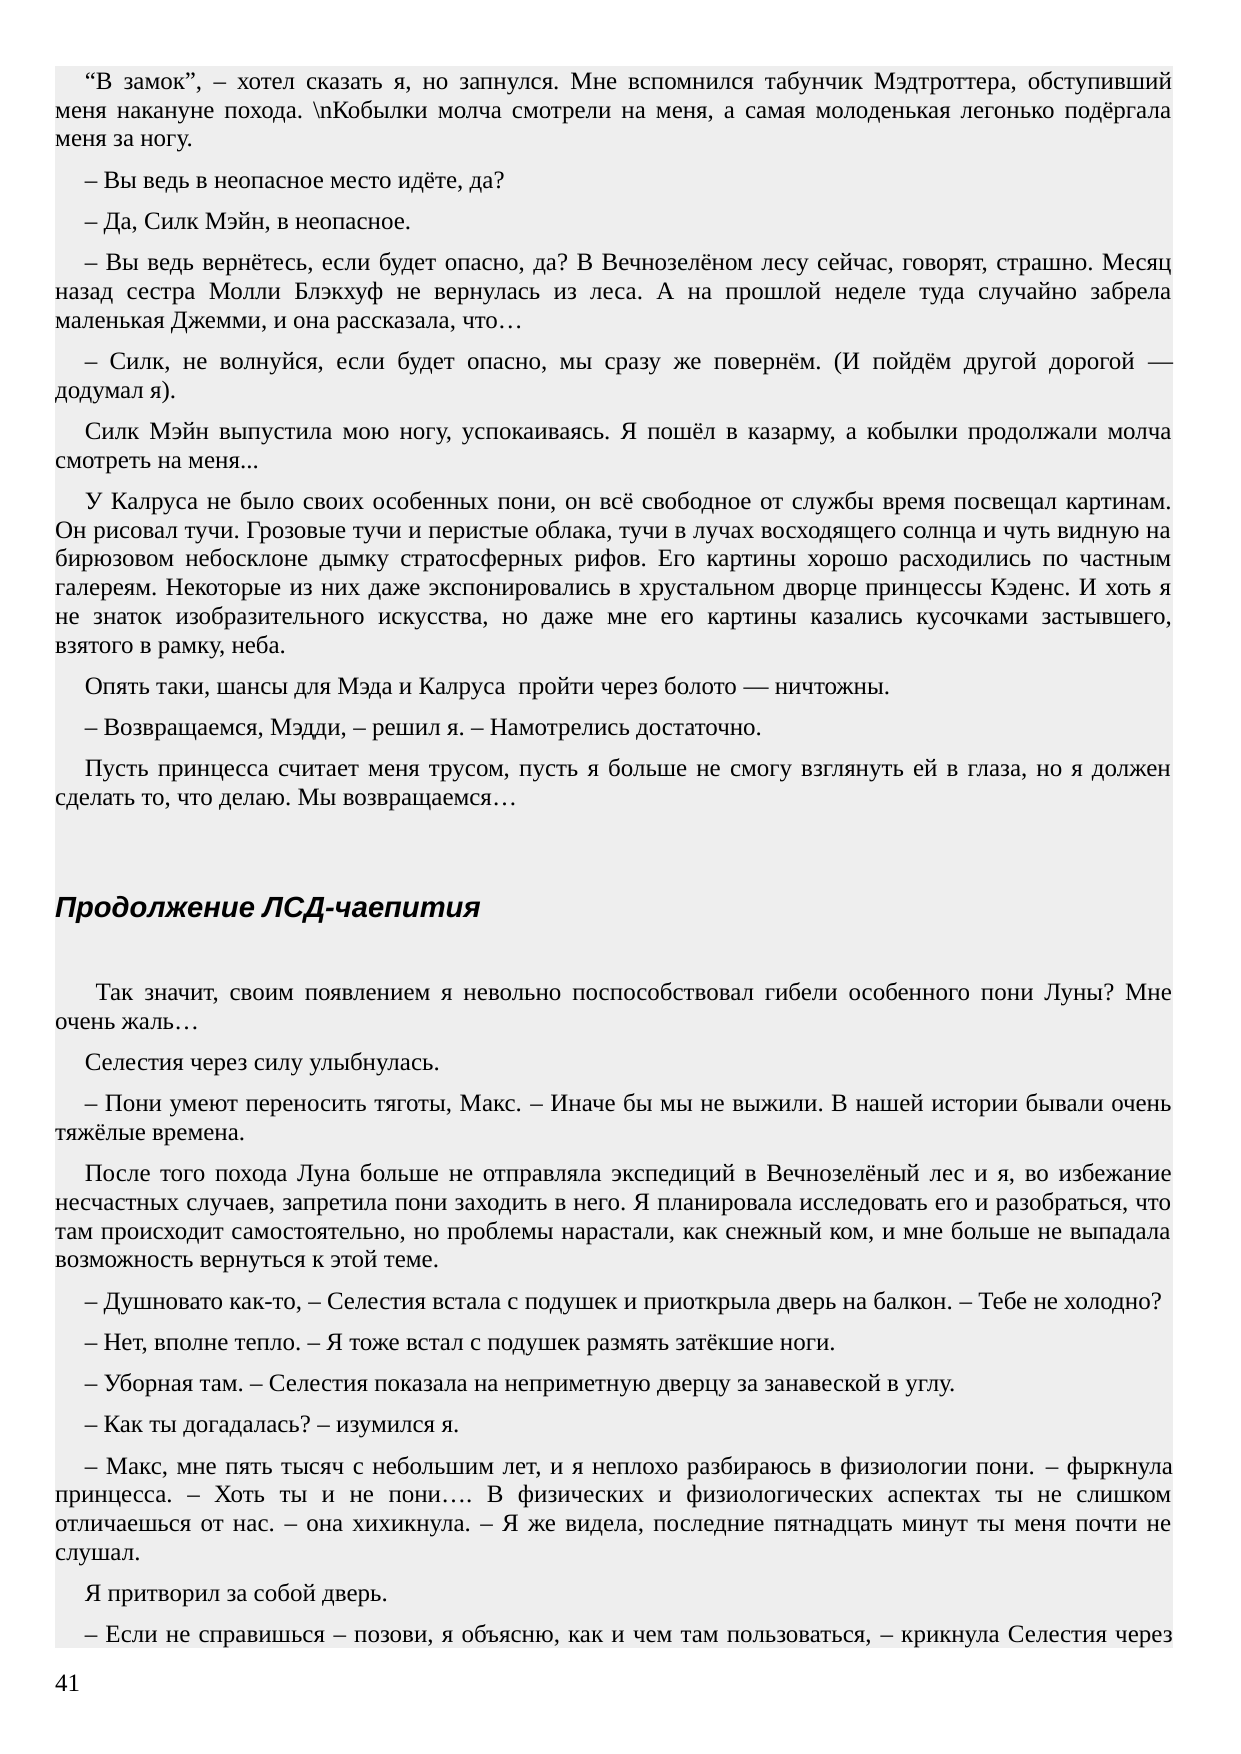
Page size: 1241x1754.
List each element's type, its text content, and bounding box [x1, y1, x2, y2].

text – Как ты догадалась? – изумился я. [55, 1409, 1173, 1438]
text У Калруса не было своих особенных пони, он всё свободное от службы время посвещал картинам. Он рисовал тучи. Грозовые тучи и перистые облака, тучи в лучах восходящего солнца и чуть видную на бирюзовом небосклоне дымку стратосферных рифов. Его картины хорошо расходились по частным галереям. Некоторые из них даже экспонировались в хрустальном дворце принцессы Кэденс. И хоть я не знаток изобразительного искусства, но даже мне его картины казались кусочками застывшего, взятого в рамку, неба. [55, 486, 1173, 658]
text Опять таки, шансы для Мэда и Калруса пройти через болото — ничтожны. [55, 671, 1173, 700]
text “В замок”, – хотел сказать я, но запнулся. Мне вспомнился табунчик Мэдтроттера, обступивший меня накануне похода. \nКобылки молча смотрели на меня, а самая молоденькая легонько подёргала меня за ногу. [55, 66, 1173, 152]
text Селестия через силу улыбнулась. [55, 1047, 1173, 1076]
text Силк Мэйн выпустила мою ногу, успокаиваясь. Я пошёл в казарму, а кобылки продолжали молча смотреть на меня... [55, 416, 1173, 473]
text После того похода Луна больше не отправляла экспедиций в Вечнозелёный лес и я, во избежание несчастных случаев, запретила пони заходить в него. Я планировала исследовать его и разобраться, что там происходит самостоятельно, но проблемы нарастали, как снежный ком, и мне больше не выпадала возможность вернуться к этой теме. [55, 1158, 1173, 1273]
text – Душновато как-то, – Селестия встала с подушек и приоткрыла дверь на балкон. – Тебе не холодно? [55, 1286, 1173, 1314]
subtitle Продолжение ЛСД-чаепития [55, 890, 1173, 923]
text – Силк, не волнуйся, если будет опасно, мы сразу же повернём. (И пойдём другой дорогой — додумал я). [55, 346, 1173, 403]
text – Пони умеют переносить тяготы, Макс. – Иначе бы мы не выжили. В нашей истории бывали очень тяжёлые времена. [55, 1088, 1173, 1146]
text – Вы ведь вернётесь, если будет опасно, да? В Вечнозелёном лесу сейчас, говорят, страшно. Месяц назад сестра Молли Блэкхуф не вернулась из леса. А на прошлой неделе туда случайно забрела маленькая Джемми, и она рассказала, что… [55, 247, 1173, 333]
text Пусть принцесса считает меня трусом, пусть я больше не смогу взглянуть ей в глаза, но я должен сделать то, что делаю. Мы возвращаемся… [55, 753, 1173, 811]
text – Если не справишься – позови, я объясню, как и чем там пользоваться, – крикнула Селестия через [55, 1619, 1173, 1648]
text Я притворил за собой дверь. [55, 1578, 1173, 1607]
text – Вы ведь в неопасное место идёте, да? [55, 165, 1173, 193]
text – Нет, вполне тепло. – Я тоже встал с подушек размять затёкшие ноги. [55, 1327, 1173, 1356]
text Так значит, своим появлением я невольно поспособствовал гибели особенного пони Луны? Мне очень жаль… [55, 977, 1173, 1034]
text – Да, Силк Мэйн, в неопасное. [55, 206, 1173, 235]
text – Возвращаемся, Мэдди, – решил я. – Намотрелись достаточно. [55, 712, 1173, 741]
text – Уборная там. – Селестия показала на неприметную дверцу за занавеской в углу. [55, 1368, 1173, 1397]
text – Макс, мне пять тысяч с небольшим лет, и я неплохо разбираюсь в физиологии пони. – фыркнула принцесса. – Хоть ты и не пони…. В физических и физиологических аспектах ты не слишком отличаешься от нас. – она хихикнула. – Я же видела, последние пятнадцать минут ты меня почти не слушал. [55, 1451, 1173, 1566]
